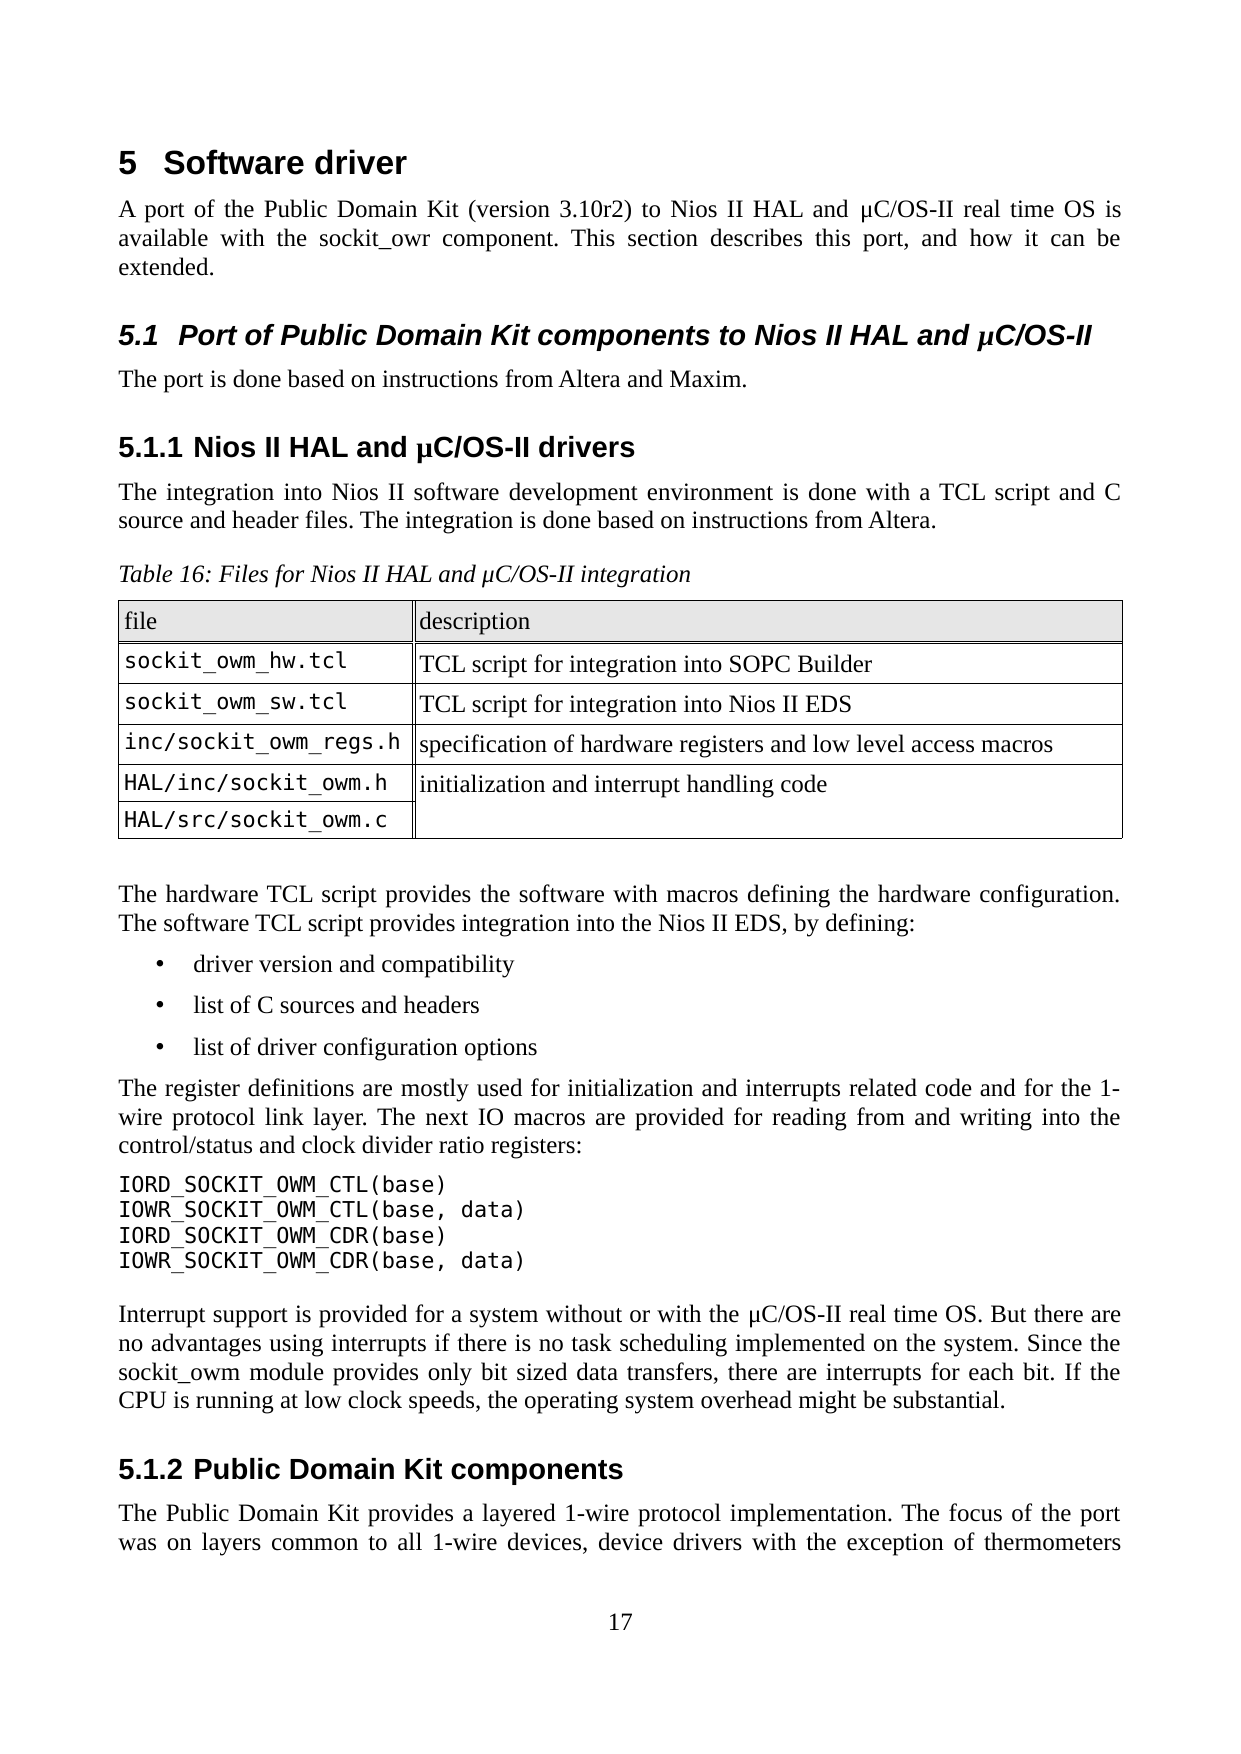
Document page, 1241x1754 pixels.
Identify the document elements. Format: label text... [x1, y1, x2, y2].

table_cell HAL/inc/sockit_owm.h [119, 765, 412, 801]
table_cell sockit_owm_hw.tcl [119, 644, 412, 683]
subtitle Software driver [118, 143, 1122, 182]
table_cell TCL script for integration into Nios II EDS [416, 684, 1122, 723]
subtitle Public Domain Kit components [118, 1452, 1122, 1485]
text Table 16: Files for Nios II HAL and μC/OS-II integration [118, 559, 1122, 588]
table_cell inc/sockit_owm_regs.h [119, 725, 412, 764]
text IOWR_SOCKIT_OWM_CTL(base, data) [118, 1197, 1122, 1223]
text The port is done based on instructions from Altera and Maxim. [118, 364, 1122, 393]
text Interrupt support is provided for a system without or with the μC/OS-II real time OS. But there are no advantages using interrupts if there is no task scheduling implemented on the system. Since the sockit_owm module provides only bit sized data transfers, there are interrupts for each bit. If the CPU is running at low clock speeds, the operating system overhead might be substantial. [118, 1299, 1122, 1414]
table_cell HAL/src/sockit_owm.c [119, 802, 412, 838]
text The Public Domain Kit provides a layered 1-wire protocol implementation. The focus of the port was on layers common to all 1-wire devices, device drivers with the exception of thermometers [118, 1498, 1122, 1555]
list driver version and compatibility [156, 949, 1122, 978]
list list of C sources and headers [156, 991, 1122, 1019]
text IOWR_SOCKIT_OWM_CDR(base, data) [118, 1248, 1122, 1274]
text The integration into Nios II software development environment is done with a TCL script and C source and header files. The integration is done based on instructions from Altera. [118, 477, 1122, 534]
table_header description [416, 601, 1122, 641]
subtitle Port of Public Domain Kit components to Nios II HAL and μC/OS-II [118, 318, 1122, 352]
table_cell sockit_owm_sw.tcl [119, 684, 412, 723]
table_cell specification of hardware registers and low level access macros [416, 725, 1122, 764]
text IORD_SOCKIT_OWM_CDR(base) [118, 1223, 1122, 1248]
text The register definitions are mostly used for initialization and interrupts related code and for the 1-wire protocol link layer. The next IO macros are provided for reading from and writing into the control/status and clock divider ratio registers: [118, 1073, 1122, 1159]
table_cell initialization and interrupt handling code [416, 765, 1122, 838]
text IORD_SOCKIT_OWM_CTL(base) [118, 1172, 1122, 1197]
text A port of the Public Domain Kit (version 3.10r2) to Nios II HAL and μC/OS-II real time OS is available with the sockit_owr component. This section describes this port, and how it can be extended. [118, 194, 1122, 281]
table_header file [119, 601, 412, 641]
list list of driver configuration options [156, 1032, 1122, 1061]
subtitle Nios II HAL and μC/OS-II drivers [118, 430, 1122, 464]
table_cell TCL script for integration into SOPC Builder [416, 644, 1122, 683]
text The hardware TCL script provides the software with macros defining the hardware configuration. The software TCL script provides integration into the Nios II EDS, by defining: [118, 879, 1122, 937]
